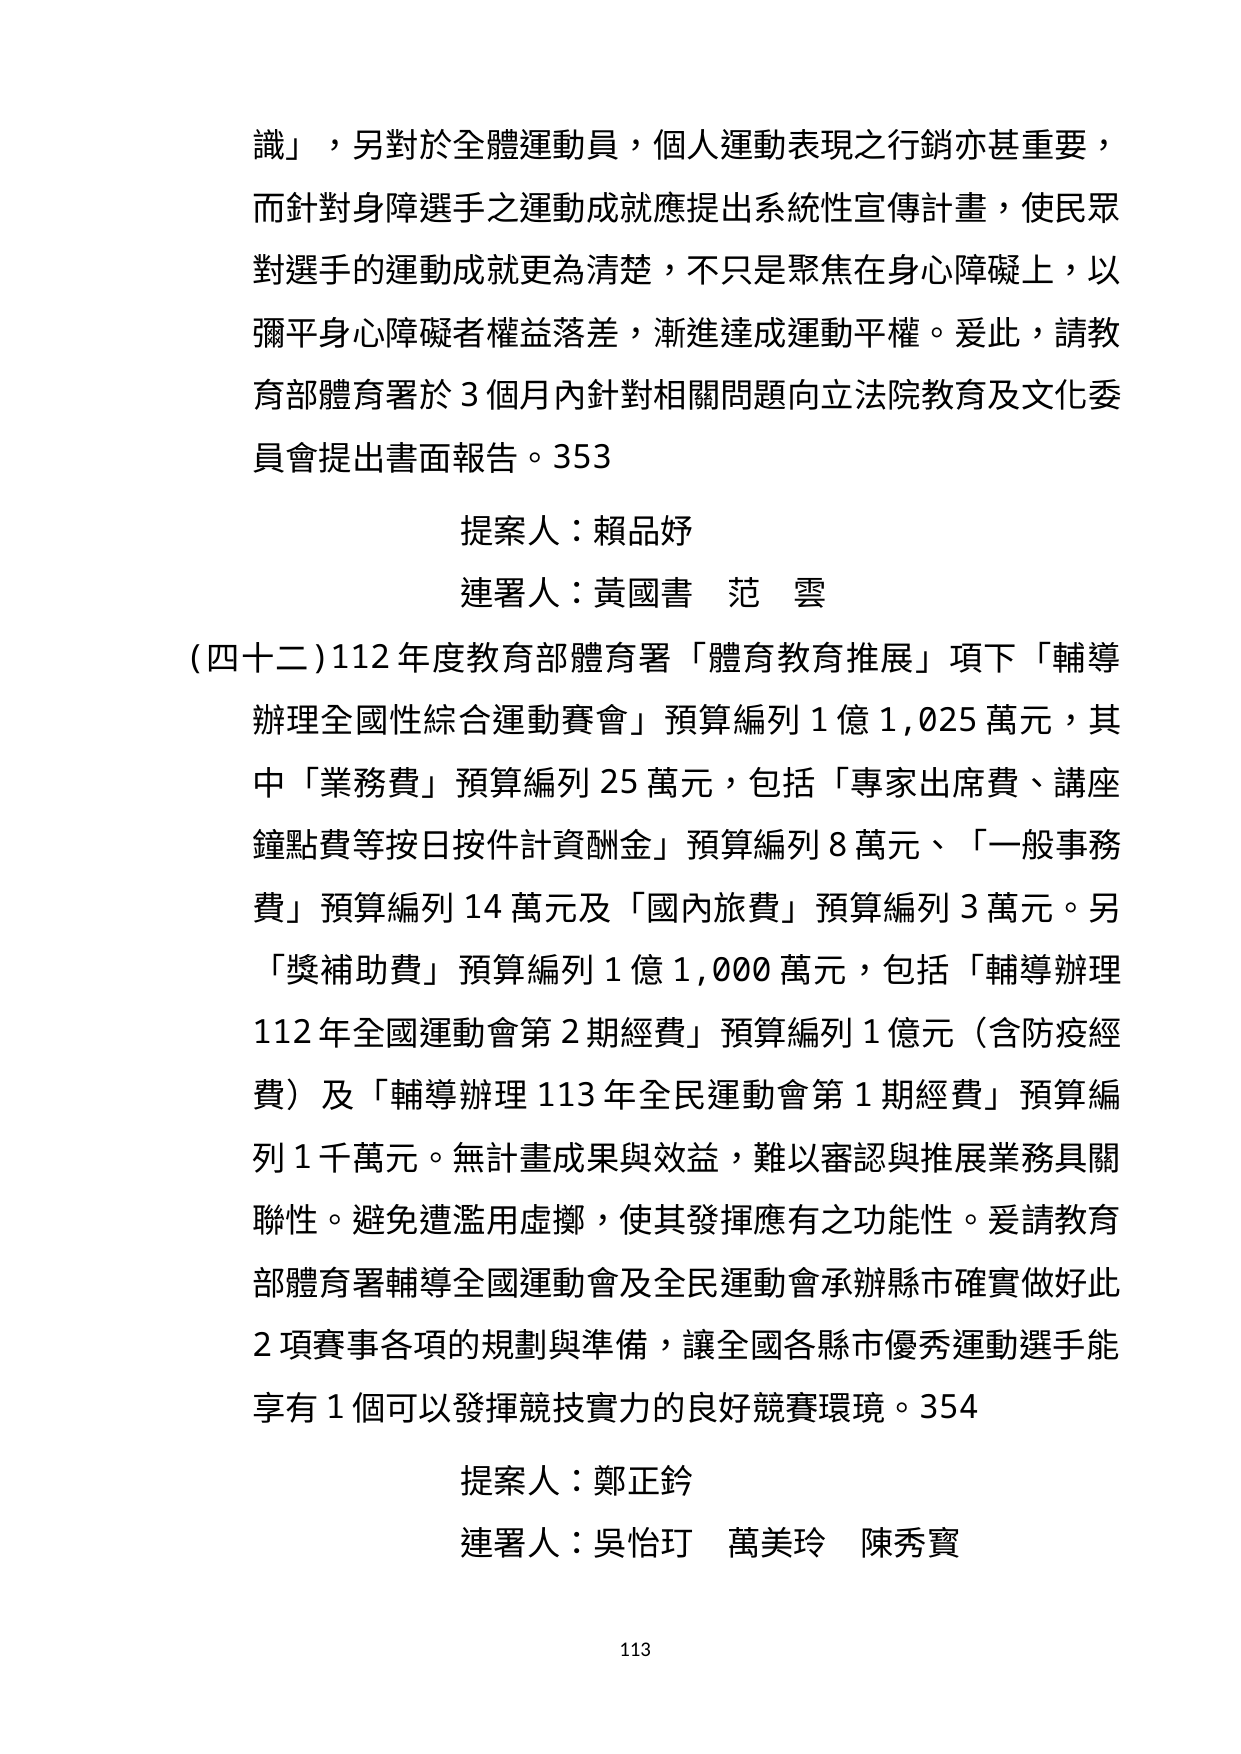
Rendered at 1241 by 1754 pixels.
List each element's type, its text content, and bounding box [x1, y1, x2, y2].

text 提案人：鄭正鈐 [460, 1437, 1122, 1500]
text 識」，另對於全體運動員，個人運動表現之行銷亦甚重要，而針對身障選手之運動成就應提出系統性宣傳計畫，使民眾對選手的運動成就更為清楚，不只是聚焦在身心障礙上，以彌平身心障礙者權益落差，漸進達成運動平權。爰此，請教育部體育署於3個月內針對相關問題向立法院教育及文化委員會提出書面報告。353 [185, 112, 1122, 487]
text 連署人：吳怡玎 萬美玲 陳秀寳 [460, 1500, 1122, 1562]
text 提案人：賴品妤 [460, 487, 1122, 550]
text (四十二)112年度教育部體育署「體育教育推展」項下「輔導辦理全國性綜合運動賽會」預算編列1億1,025萬元，其中「業務費」預算編列25萬元，包括「專家出席費、講座鐘點費等按日按件計資酬金」預算編列8萬元、「一般事務費」預算編列14萬元及「國內旅費」預算編列3萬元。另「獎補助費」預算編列1億1,000萬元，包括「輔導辦理112年全國運動會第2期經費」預算編列1億元（含防疫經費）及「輔導辦理113年全民運動會第1期經費」預算編列1千萬元。無計畫成果與效益，難以審認與推展業務具關聯性。避免遭濫用虛擲，使其發揮應有之功能性。爰請教育部體育署輔導全國運動會及全民運動會承辦縣市確實做好此2項賽事各項的規劃與準備，讓全國各縣市優秀運動選手能享有1個可以發揮競技實力的良好競賽環璄。354 [185, 625, 1122, 1437]
text 連署人：黃國書 范 雲 [460, 550, 1122, 612]
